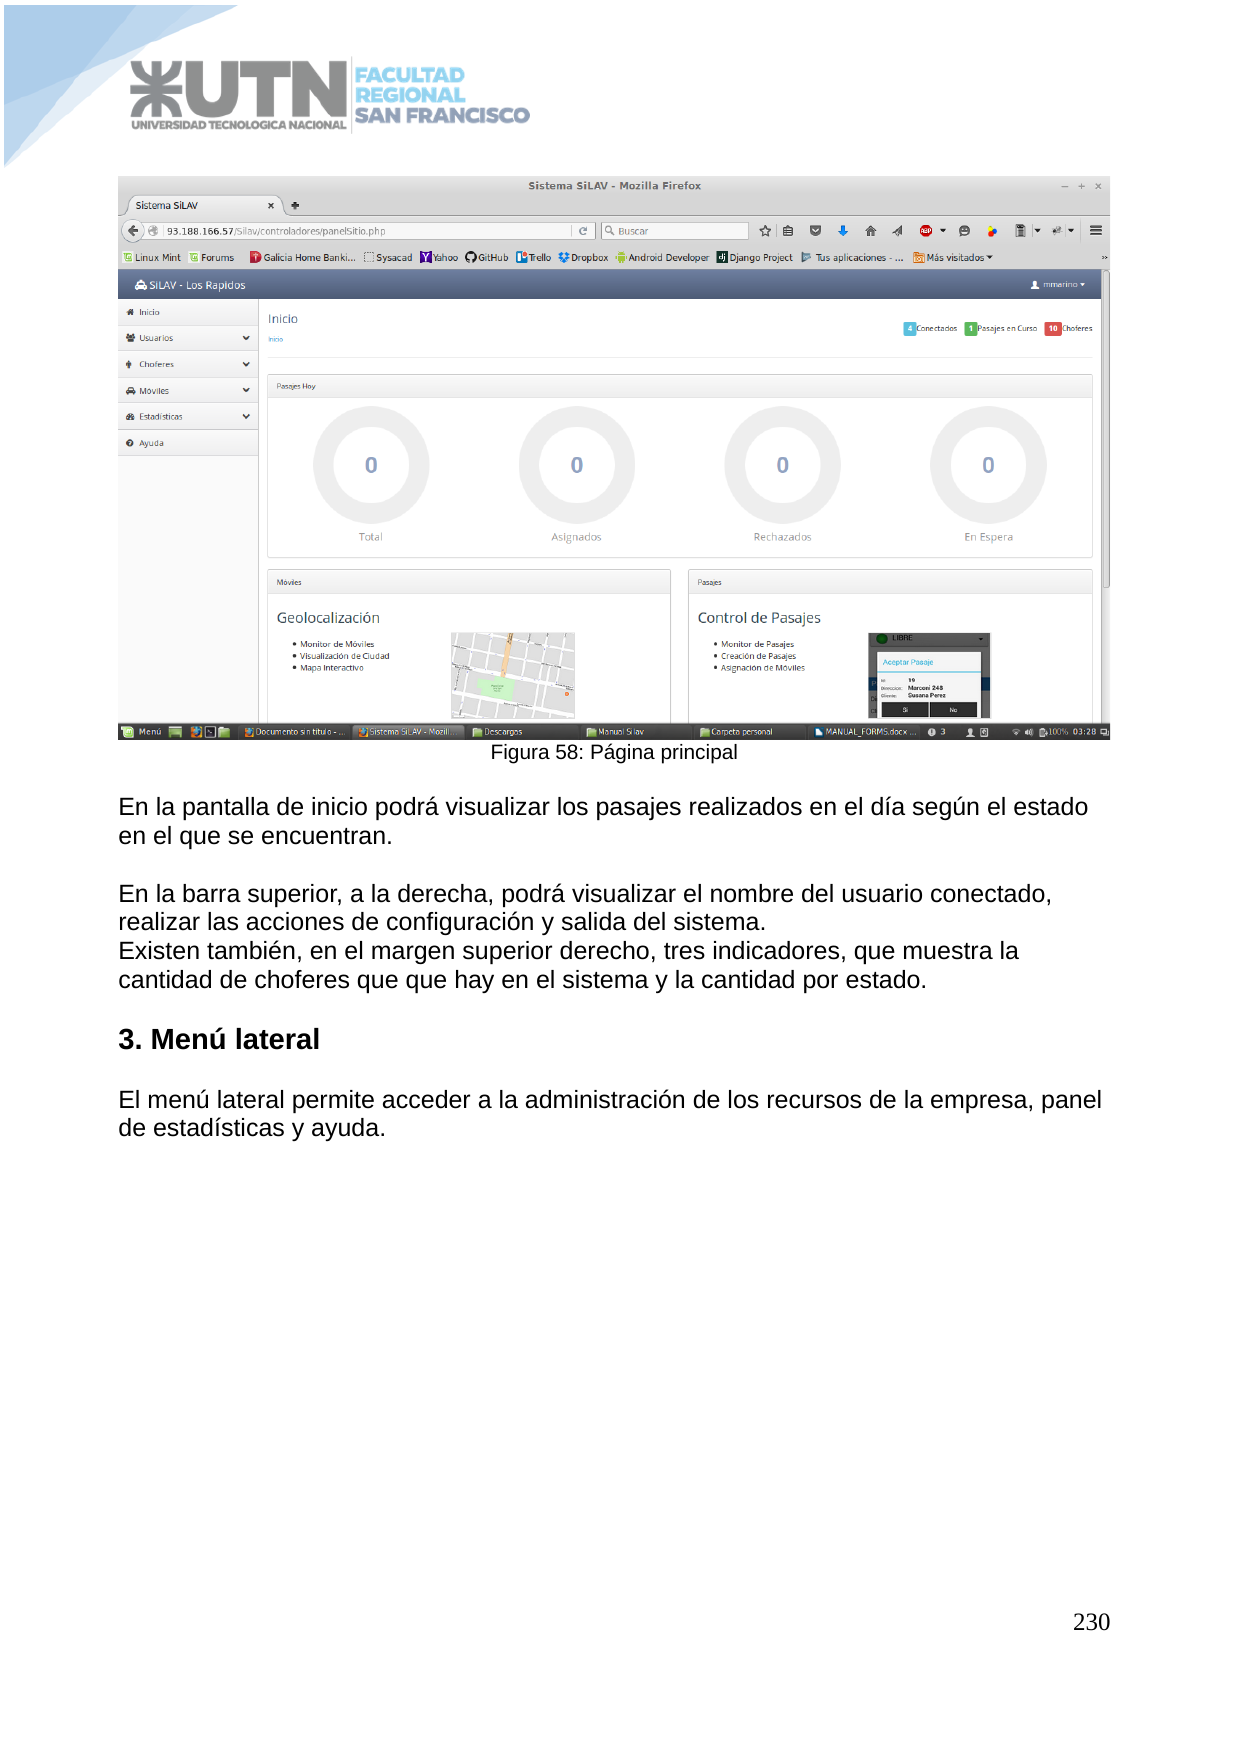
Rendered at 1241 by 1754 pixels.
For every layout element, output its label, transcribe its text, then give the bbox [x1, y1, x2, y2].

text Existen también, en el margen superior derecho, tres indicadores, que muestra la cantidad de choferes que que hay en el sistema y la cantidad por estado. [118, 936, 1110, 993]
text El menú lateral permite acceder a la administración de los recursos de la empresa, panel de estadísticas y ayuda. [118, 1084, 1110, 1142]
text En la pantalla de inicio podrá visualizar los pasajes realizados en el día según el estado en el que se encuentran. [118, 792, 1110, 850]
text En la barra superior, a la derecha, podrá visualizar el nombre del usuario conectado, realizar las acciones de configuración y salida del sistema. [118, 878, 1110, 936]
text 3. Menú lateral [118, 1022, 1110, 1056]
picture [3, 5, 532, 169]
text Figura 58: Página principal [118, 740, 1110, 763]
picture [118, 176, 1111, 740]
